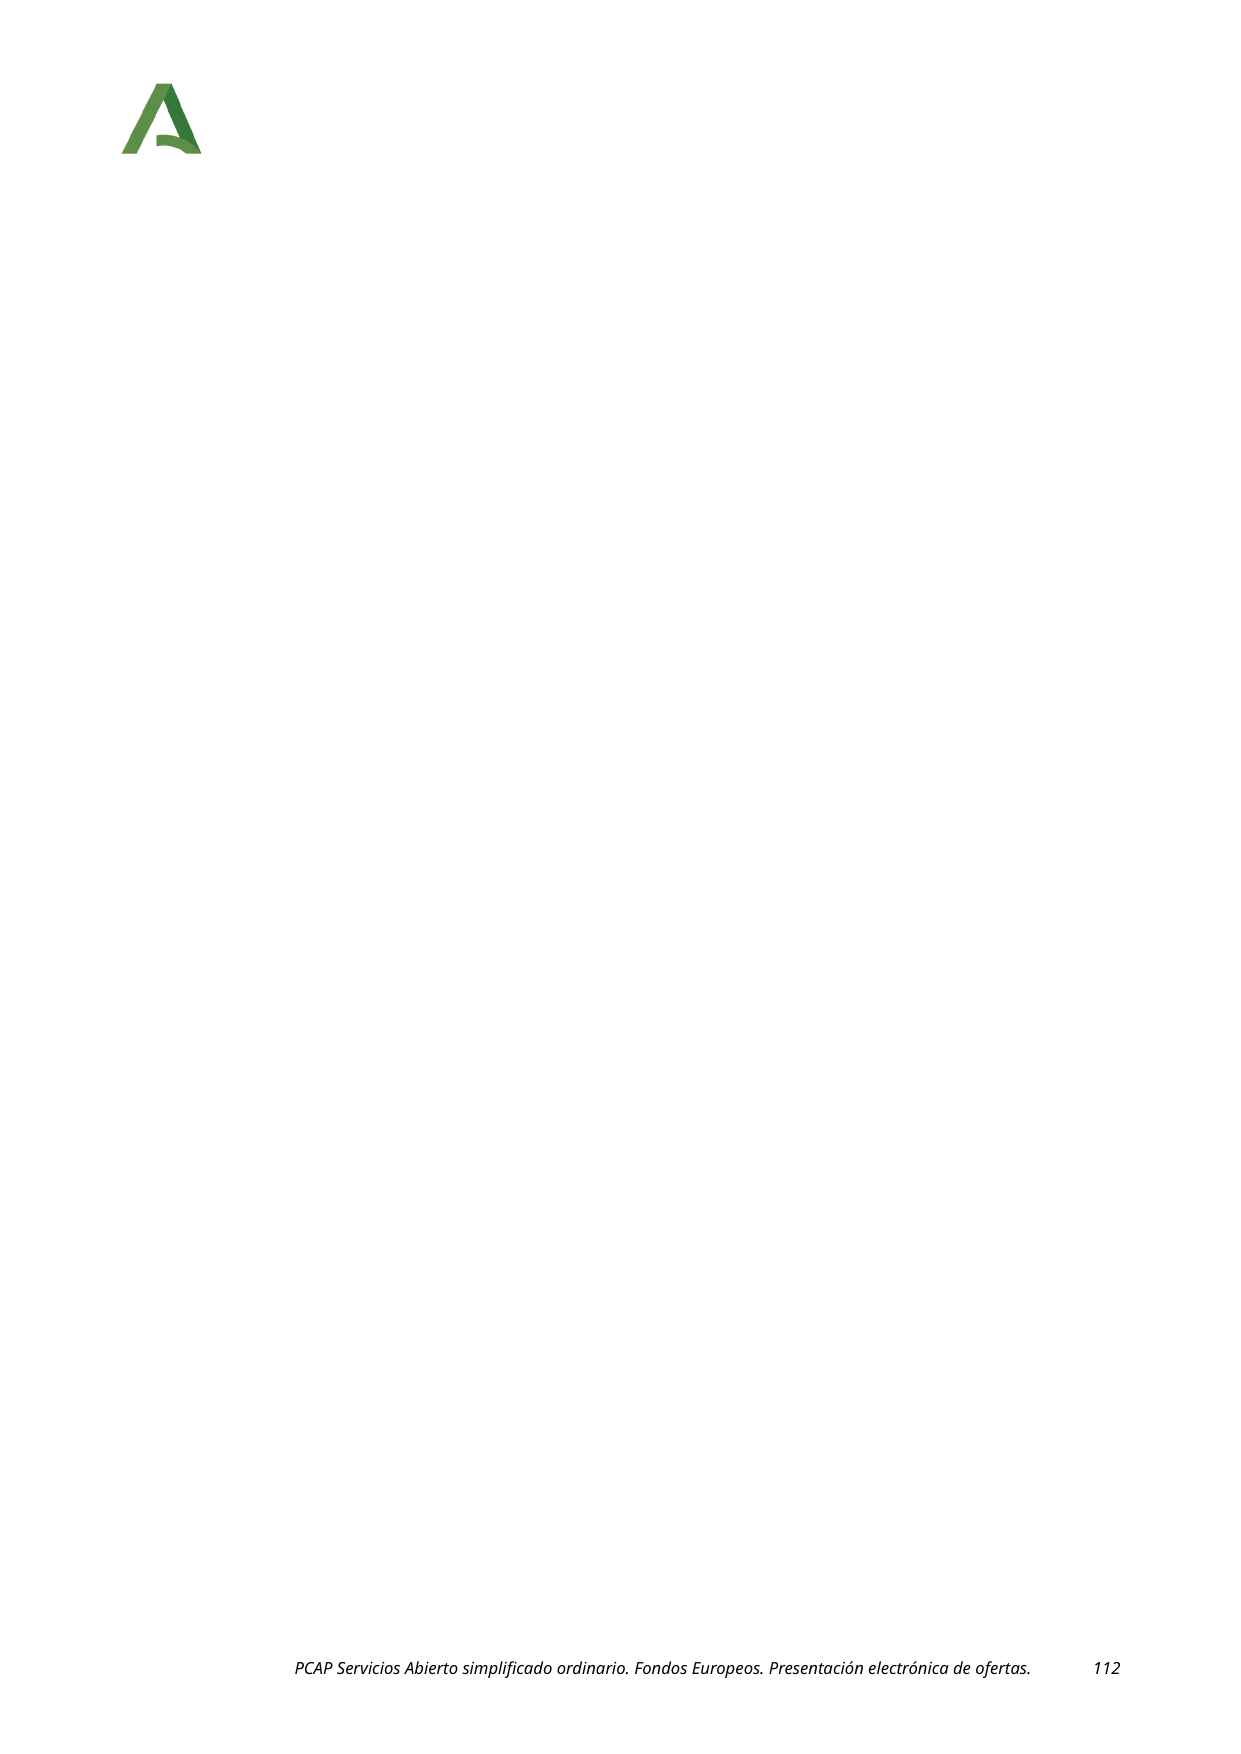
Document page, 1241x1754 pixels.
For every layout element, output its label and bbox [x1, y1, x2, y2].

picture [117, 79, 206, 158]
